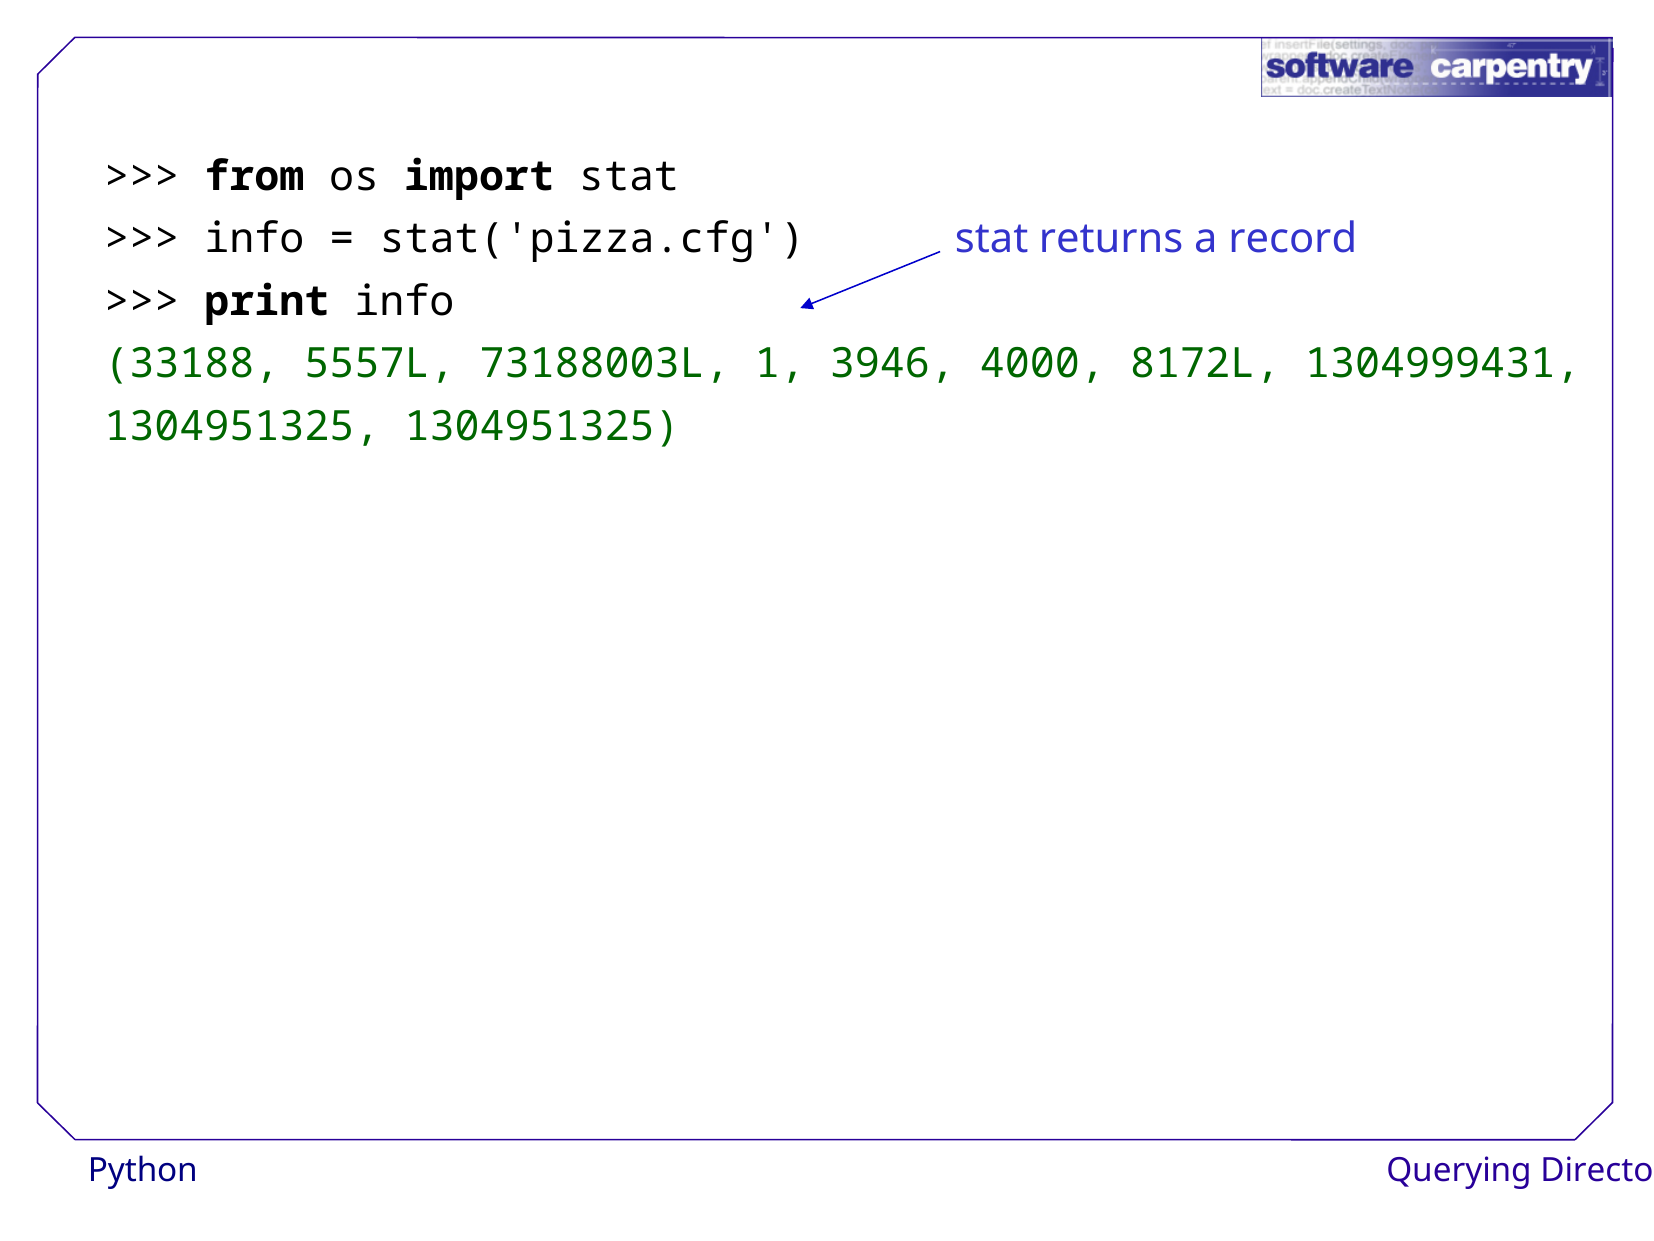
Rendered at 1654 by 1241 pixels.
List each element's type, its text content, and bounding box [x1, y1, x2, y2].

text_box stat returns a record [940, 191, 1376, 252]
picture [1261, 39, 1613, 97]
text_box >>> from os import stat >>> info = stat('pizza.cfg') >>> print info (33188, 5557L, 73188003L, 1, 3946, 4000, 8172L, 1304999431, 1304951325, 1304951325) [89, 128, 1512, 1037]
